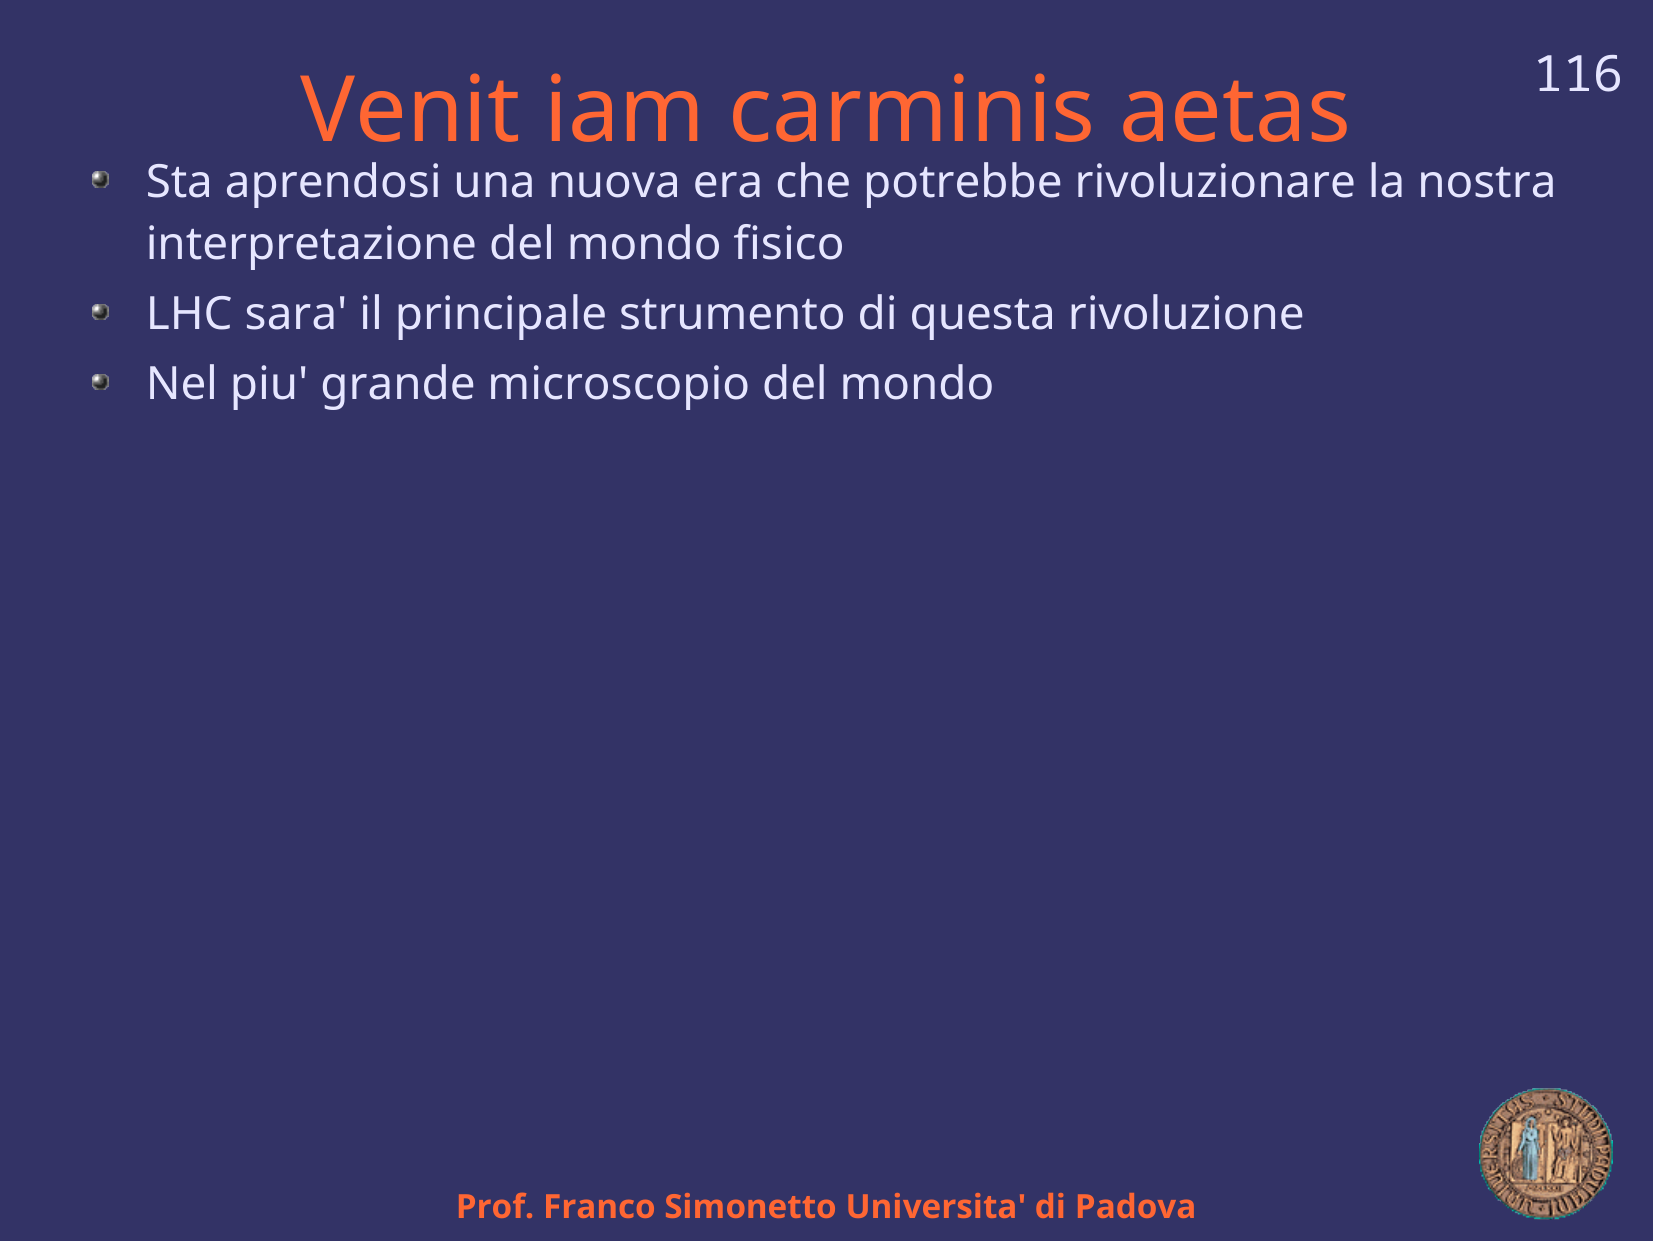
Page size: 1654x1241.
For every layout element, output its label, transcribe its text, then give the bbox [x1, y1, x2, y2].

list Sta aprendosi una nuova era che potrebbe rivoluzionare la nostra interpretazione del mondo fisico LHC sara' il principale strumento di questa rivoluzione Nel piu' grande microscopio del mondo [75, 148, 1563, 1065]
picture [1479, 1087, 1613, 1221]
title Venit iam carminis aetas [82, 55, 1571, 156]
